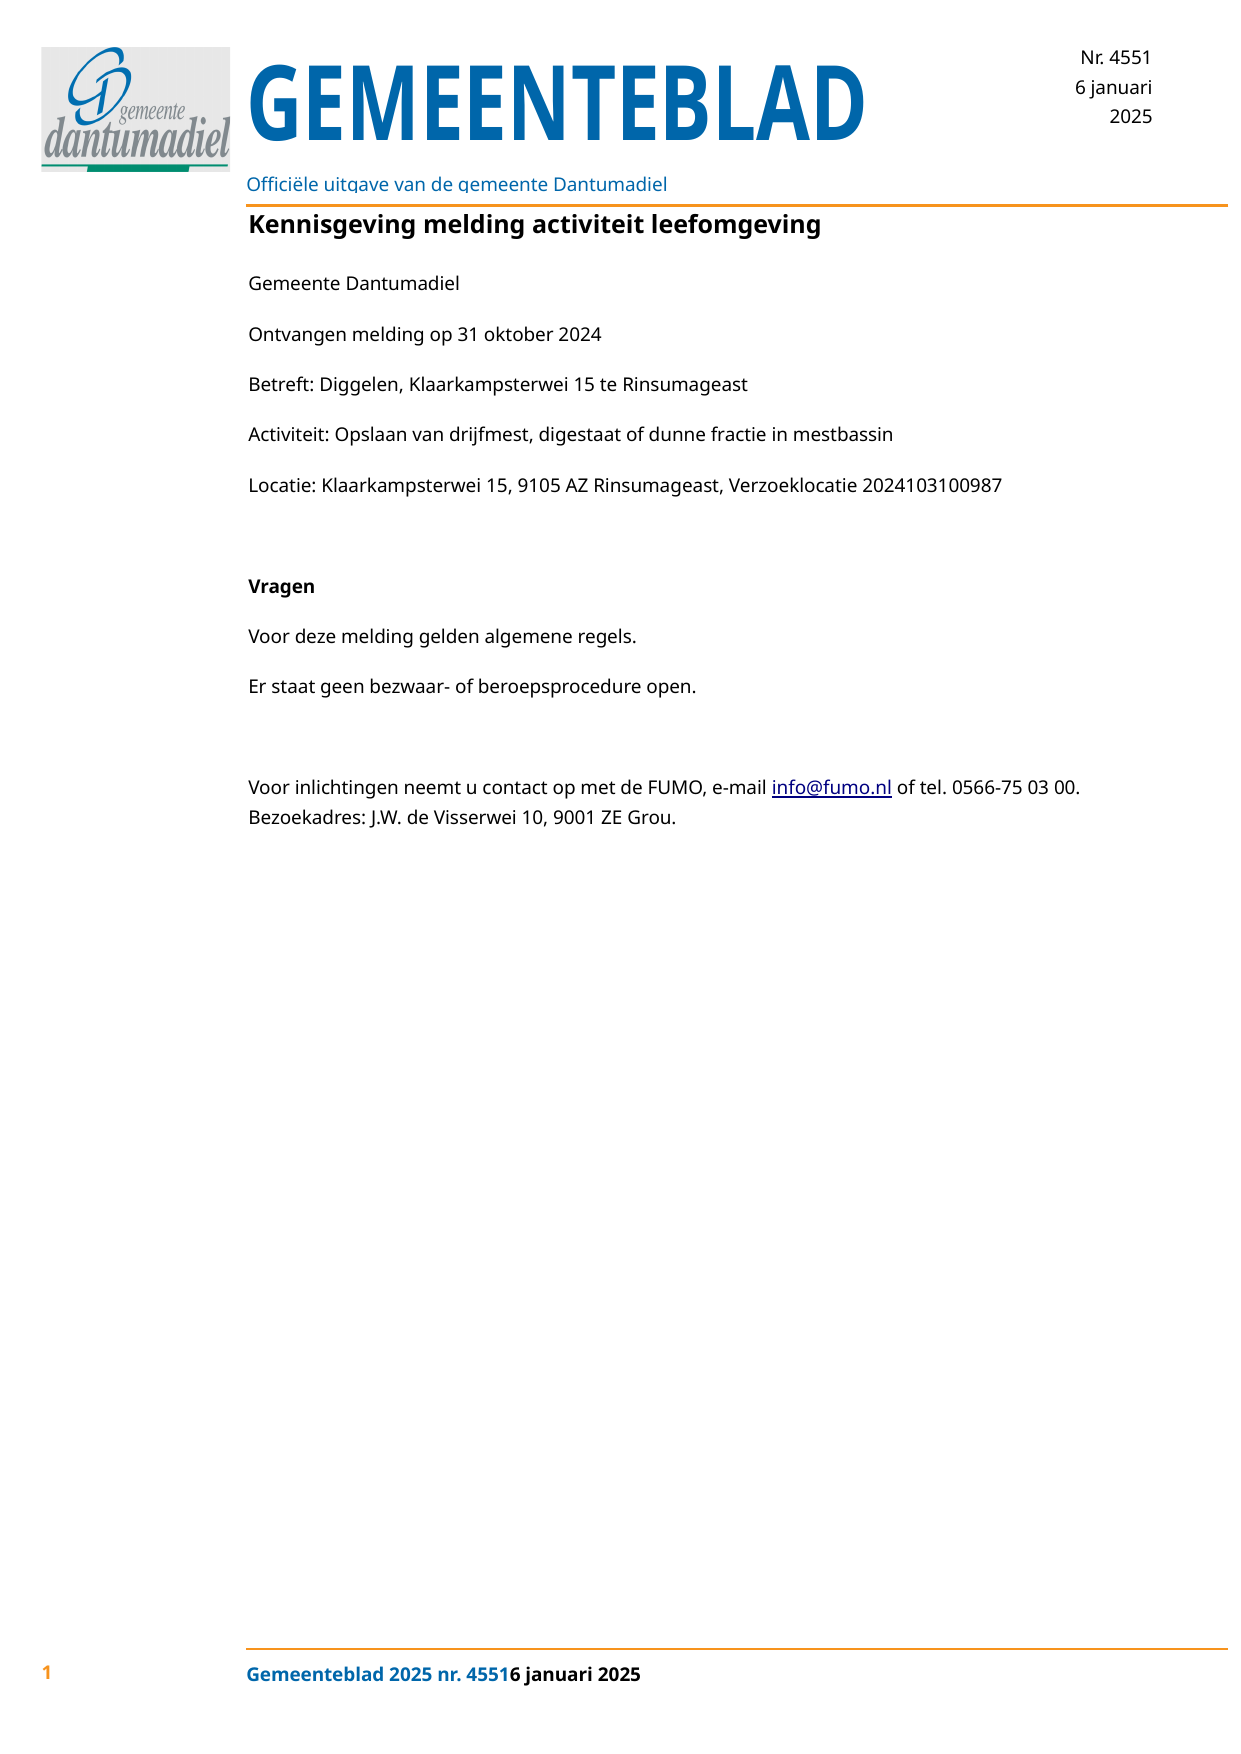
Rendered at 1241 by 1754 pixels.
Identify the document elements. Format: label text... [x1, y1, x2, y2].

text Er staat geen bezwaar- of beroepsprocedure open. [248, 674, 1152, 699]
text Locatie: Klaarkampsterwei 15, 9105 AZ Rinsumageast, Verzoeklocatie 2024103100987 [248, 472, 1152, 498]
text Gemeente Dantumadiel [248, 270, 1152, 296]
text Activiteit: Opslaan van drijfmest, digestaat of dunne fractie in mestbassin [248, 422, 1152, 447]
picture [41, 47, 231, 172]
text Kennisgeving melding activiteit leefomgeving [248, 207, 1152, 241]
text Vragen [248, 573, 1152, 598]
text Voor inlichtingen neemt u contact op met de FUMO, e-mail info@fumo.nl of tel. 0566-75 03 00. Bezoekadres: J.W. de Visserwei 10, 9001 ZE Grou. [248, 774, 1152, 830]
text Ontvangen melding op 31 oktober 2024 [248, 321, 1152, 346]
text Voor deze melding gelden algemene regels. [248, 623, 1152, 649]
text Betreft: Diggelen, Klaarkampsterwei 15 te Rinsumageast [248, 371, 1152, 397]
